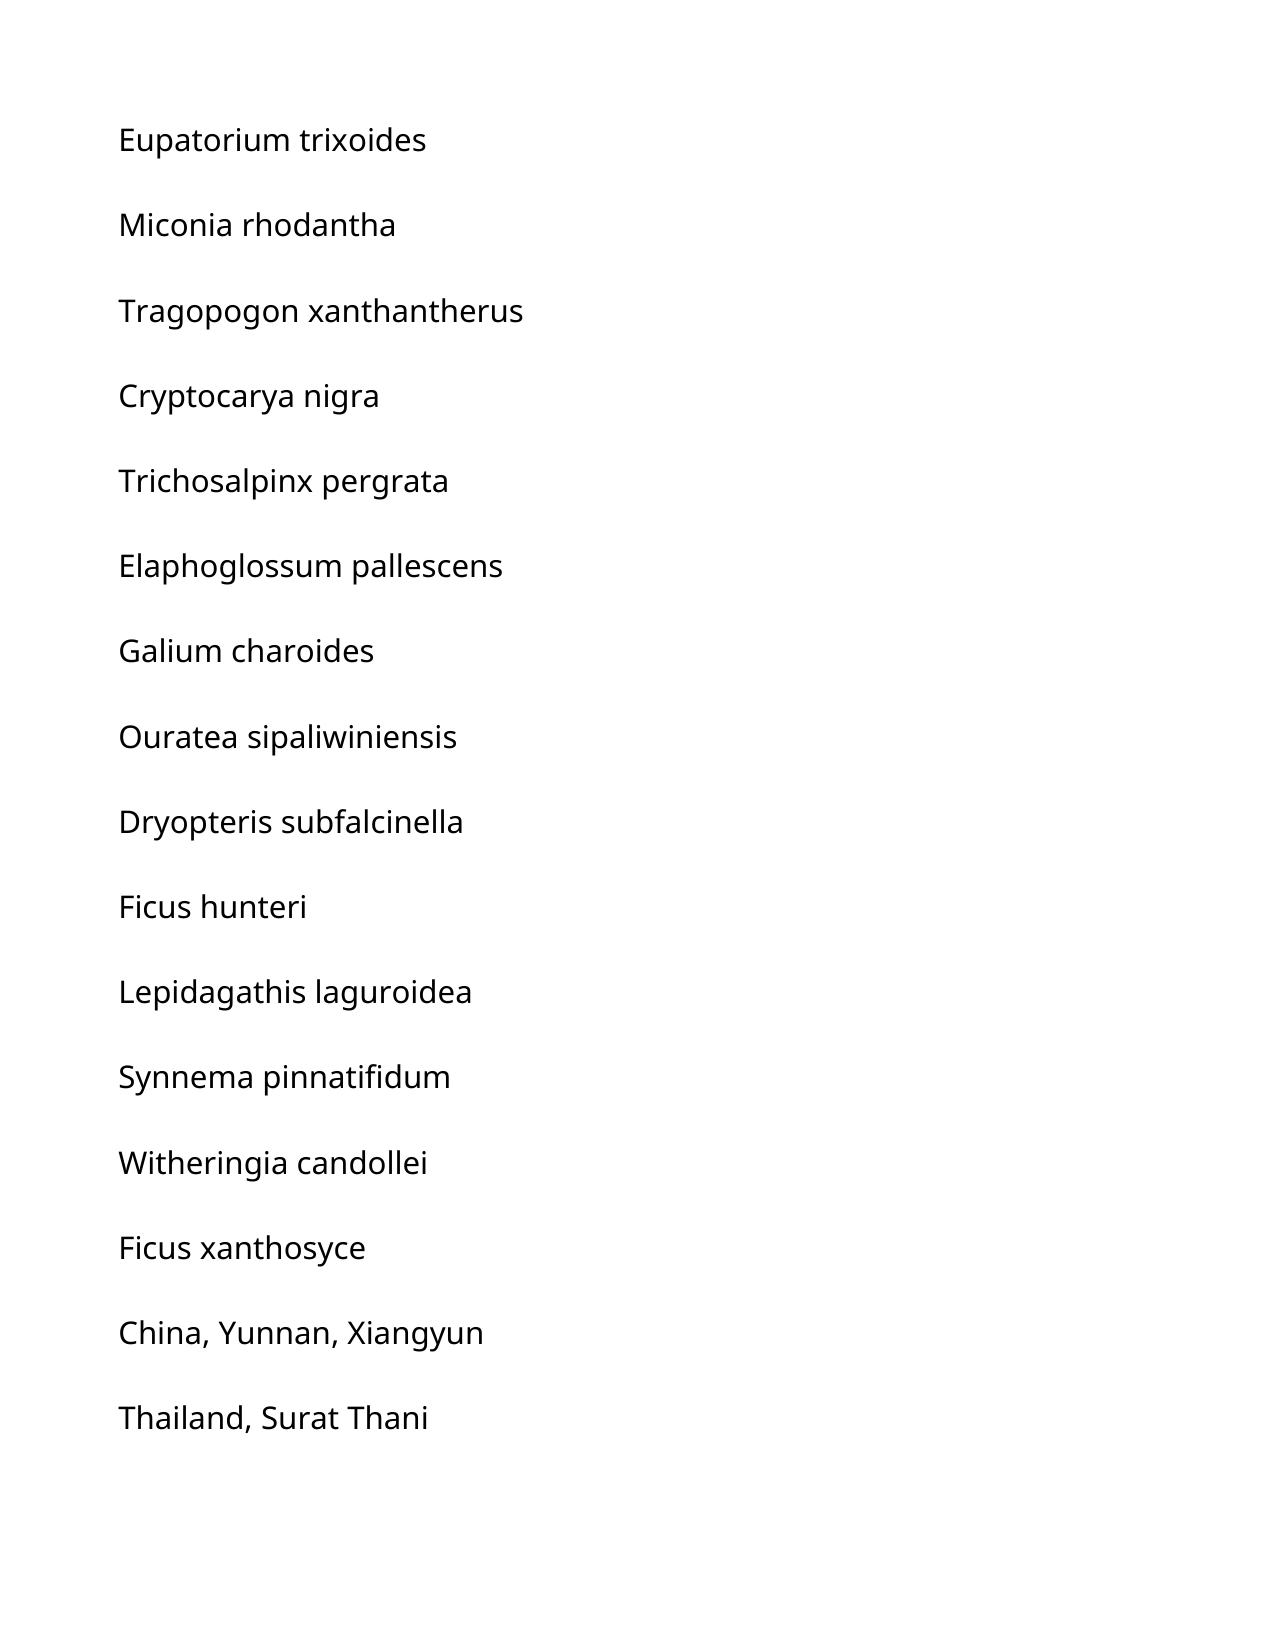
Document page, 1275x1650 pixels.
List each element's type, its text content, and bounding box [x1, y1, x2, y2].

text Ficus xanthosyce [118, 1226, 1157, 1311]
text China, Yunnan, Xiangyun [118, 1311, 1157, 1396]
text Trichosalpinx pergrata [118, 459, 1157, 544]
text Miconia rhodantha [118, 203, 1157, 288]
text Thailand, Surat Thani [118, 1396, 1157, 1481]
text Lepidagathis laguroidea [118, 970, 1157, 1055]
text Ficus hunteri [118, 885, 1157, 970]
text Synnema pinnatifidum [118, 1055, 1157, 1141]
text Ouratea sipaliwiniensis [118, 714, 1157, 800]
text Galium charoides [118, 629, 1157, 714]
text Tragopogon xanthantherus [118, 288, 1157, 374]
text Cryptocarya nigra [118, 374, 1157, 459]
text Elaphoglossum pallescens [118, 544, 1157, 629]
text Dryopteris subfalcinella [118, 800, 1157, 885]
text Witheringia candollei [118, 1141, 1157, 1226]
text Eupatorium trixoides [118, 118, 1157, 203]
